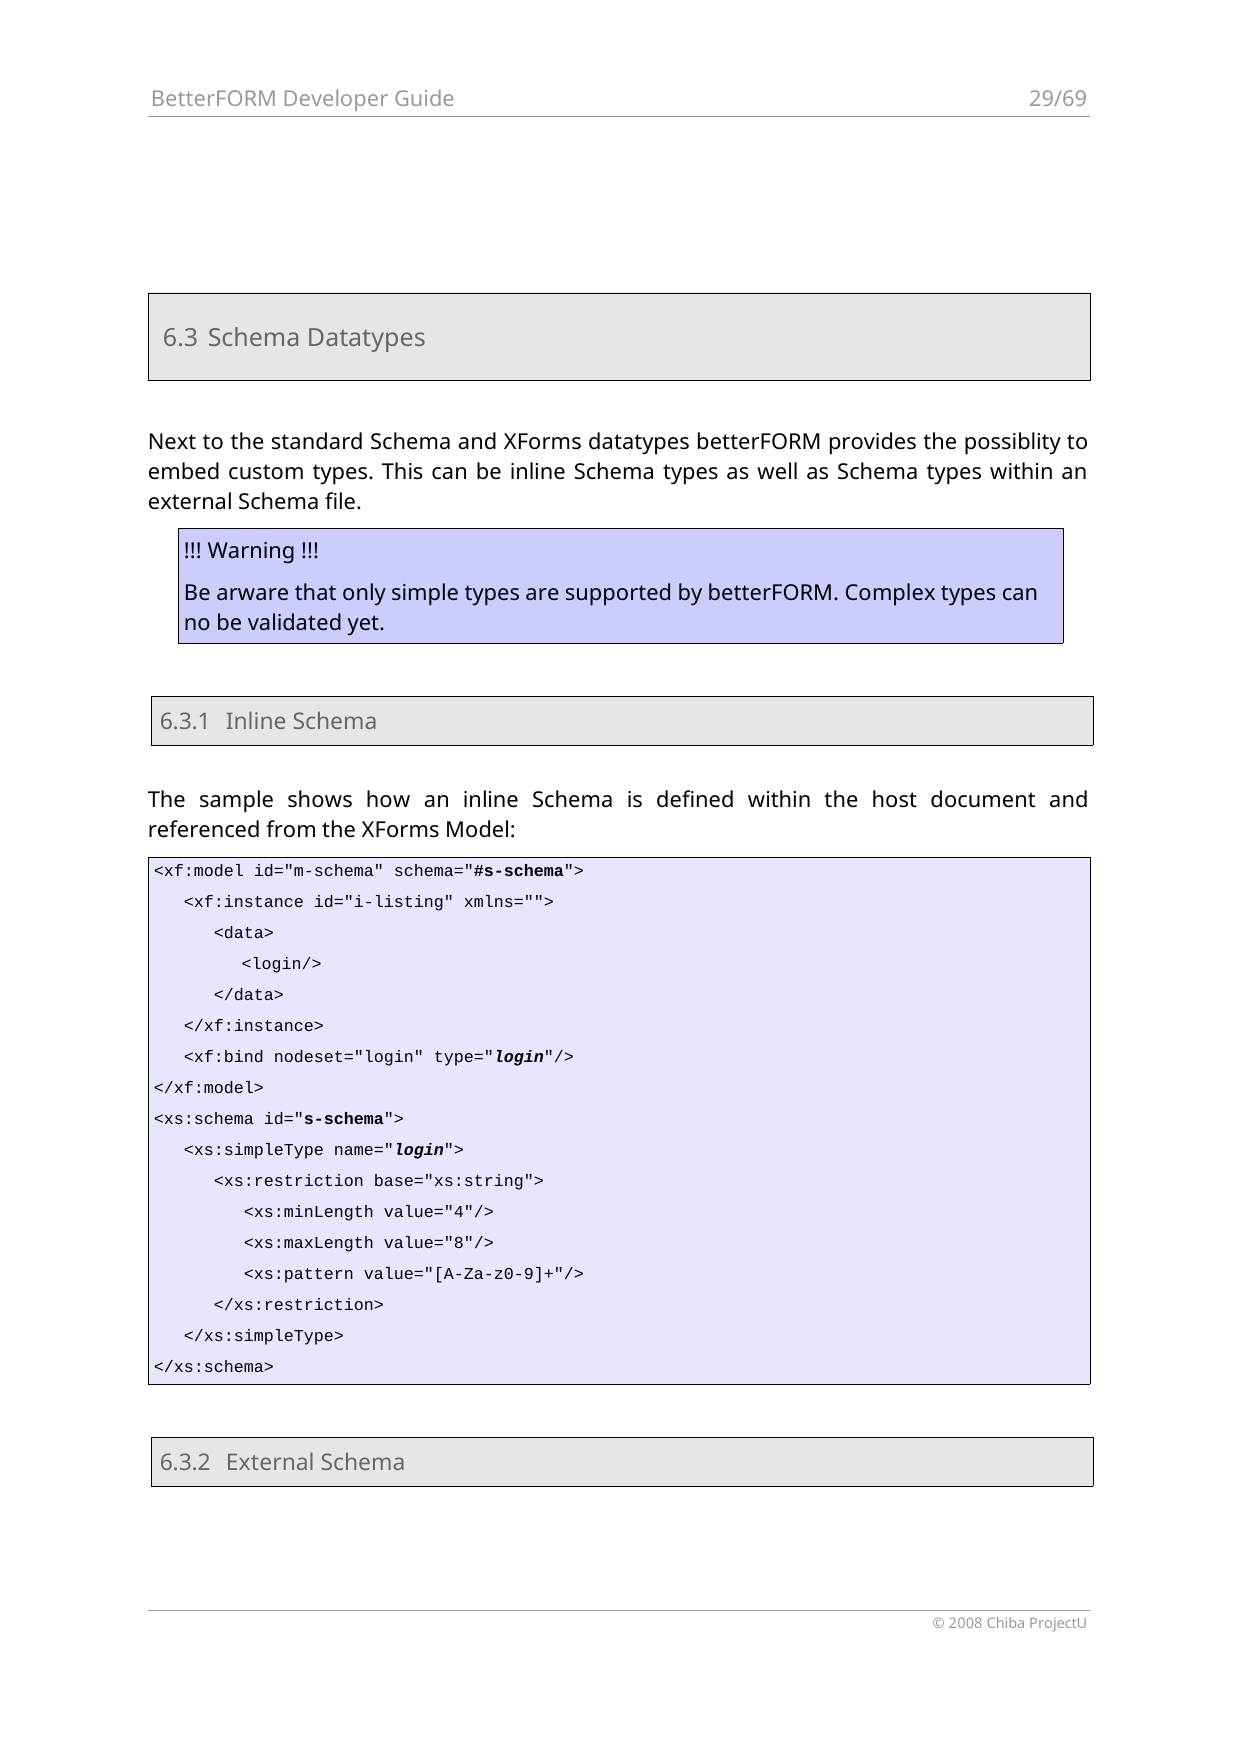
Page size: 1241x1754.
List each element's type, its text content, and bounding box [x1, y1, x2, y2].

text <xs:pattern value="[A-Za-z0-9]+"/> [149, 1260, 1090, 1285]
text Be arware that only simple types are supported by betterFORM. Complex types can no be validated yet. [179, 571, 1063, 643]
text <login/> [149, 950, 1090, 974]
text </xf:model> [149, 1074, 1090, 1098]
text The sample shows how an inline Schema is defined within the host document and referenced from the XForms Model: [148, 784, 1090, 844]
text <xf:instance id="i-listing" xmlns=""> [149, 888, 1090, 912]
text !!! Warning !!! [179, 529, 1063, 564]
text <xf:bind nodeset="login" type="login"/> [149, 1043, 1090, 1067]
text <data> [149, 919, 1090, 943]
text <xs:restriction base="xs:string"> [149, 1167, 1090, 1192]
subtitle Schema Datatypes [149, 294, 1090, 380]
text <xs:maxLength value="8"/> [149, 1229, 1090, 1254]
subtitle External Schema [152, 1438, 1093, 1486]
text <xs:minLength value="4"/> [149, 1198, 1090, 1223]
text </xs:schema> [149, 1353, 1090, 1384]
text Next to the standard Schema and XForms datatypes betterFORM provides the possiblity to embed custom types. This can be inline Schema types as well as Schema types within an external Schema file. [148, 426, 1090, 516]
text <xs:simpleType name="login"> [149, 1136, 1090, 1161]
text <xs:schema id="s-schema"> [149, 1105, 1090, 1129]
text <xf:model id="m-schema" schema="#s-schema"> [149, 858, 1090, 881]
text </data> [149, 981, 1090, 1005]
text </xf:instance> [149, 1012, 1090, 1036]
text </xs:simpleType> [149, 1322, 1090, 1347]
text </xs:restriction> [149, 1291, 1090, 1316]
subtitle Inline Schema [152, 697, 1093, 745]
